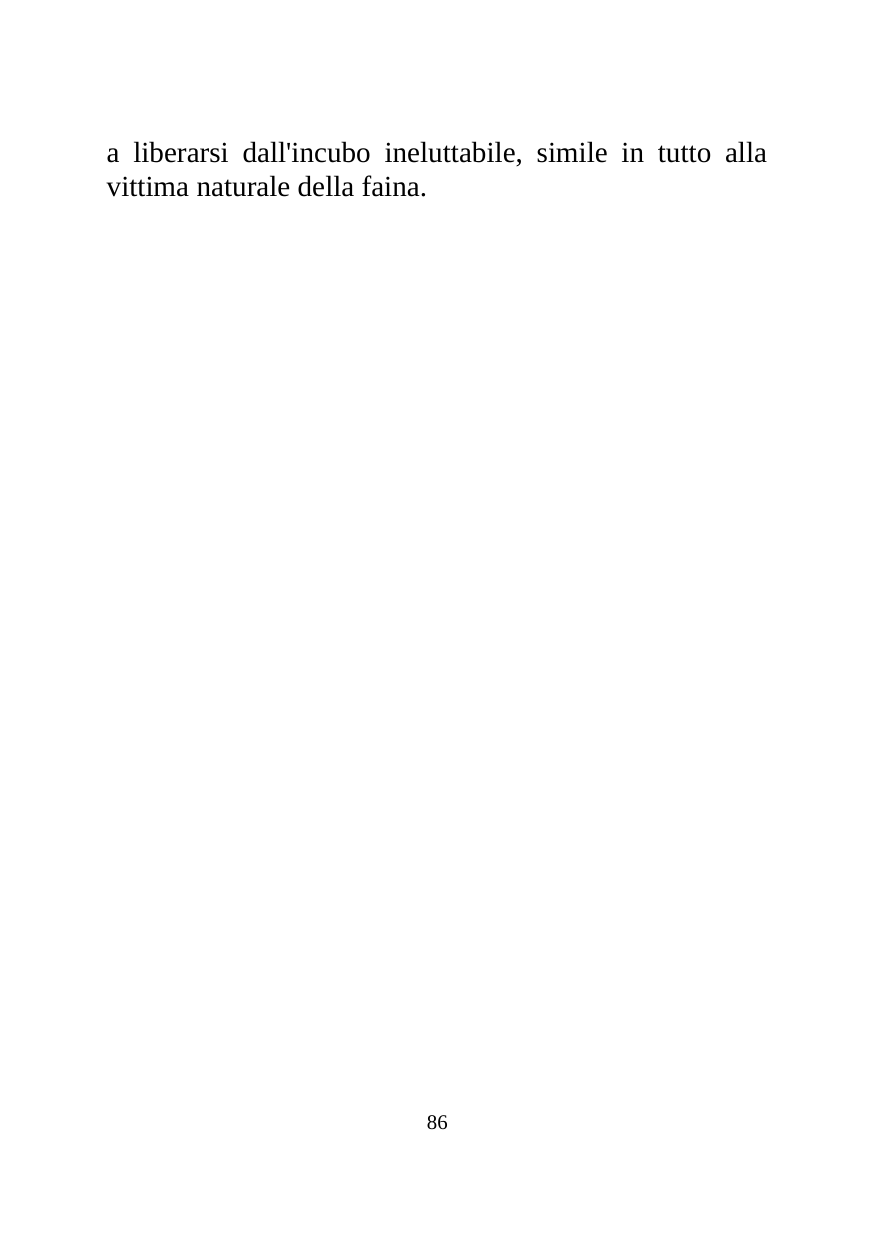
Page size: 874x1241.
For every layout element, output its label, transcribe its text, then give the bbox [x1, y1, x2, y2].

text a liberarsi dall'incubo ineluttabile, simile in tutto alla vittima naturale della faina. [106, 135, 768, 202]
